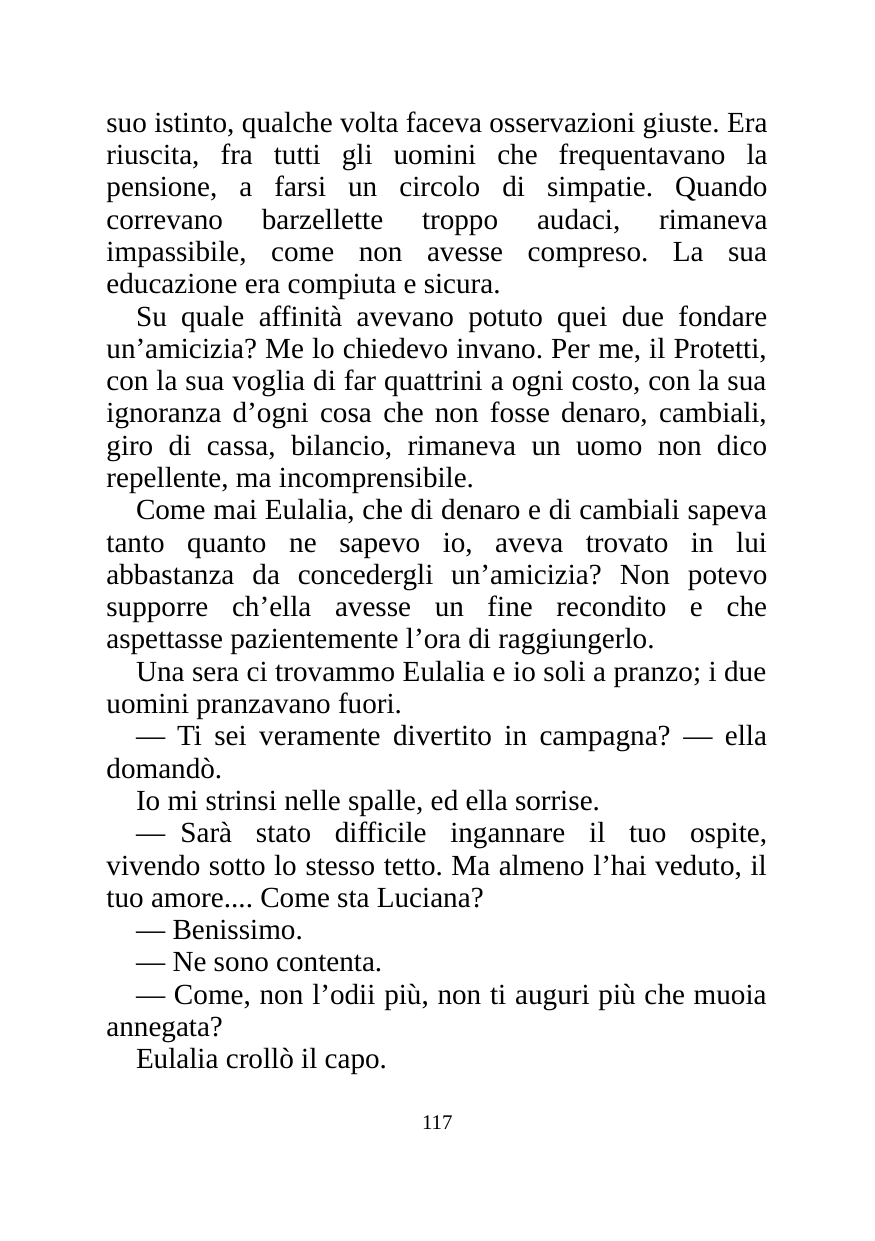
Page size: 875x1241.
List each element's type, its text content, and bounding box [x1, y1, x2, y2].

text — Come, non l’odii più, non ti auguri più che muoia annegata? [106, 978, 768, 1043]
text Eulalia crollò il capo. [106, 1043, 768, 1075]
text — Ti sei veramente divertito in campagna? — ella domandò. [106, 720, 768, 784]
text Una sera ci trovammo Eulalia e io soli a pranzo; i due uomini pranzavano fuori. [106, 655, 768, 720]
text Io mi strinsi nelle spalle, ed ella sorrise. [106, 784, 768, 817]
text Su quale affinità avevano potuto quei due fondare un’amicizia? Me lo chiedevo invano. Per me, il Protetti, con la sua voglia di far quattrini a ogni costo, con la sua ignoranza d’ogni cosa che non fosse denaro, cambiali, giro di cassa, bilancio, rimaneva un uomo non dico repellente, ma incomprensibile. [106, 300, 768, 494]
text — Benissimo. [106, 913, 768, 946]
text Come mai Eulalia, che di denaro e di cambiali sapeva tanto quanto ne sapevo io, aveva trovato in lui abbastanza da concedergli un’amicizia? Non potevo supporre ch’ella avesse un fine recondito e che aspettasse pazientemente l’ora di raggiungerlo. [106, 494, 768, 655]
text suo istinto, qualche volta faceva osservazioni giuste. Era riuscita, fra tutti gli uomini che frequentavano la pensione, a farsi un circolo di simpatie. Quando correvano barzellette troppo audaci, rimaneva impassibile, come non avesse compreso. La sua educazione era compiuta e sicura. [106, 106, 768, 300]
text — Ne sono contenta. [106, 946, 768, 978]
text — Sarà stato difficile ingannare il tuo ospite, vivendo sotto lo stesso tetto. Ma almeno l’hai veduto, il tuo amore.... Come sta Luciana? [106, 817, 768, 913]
